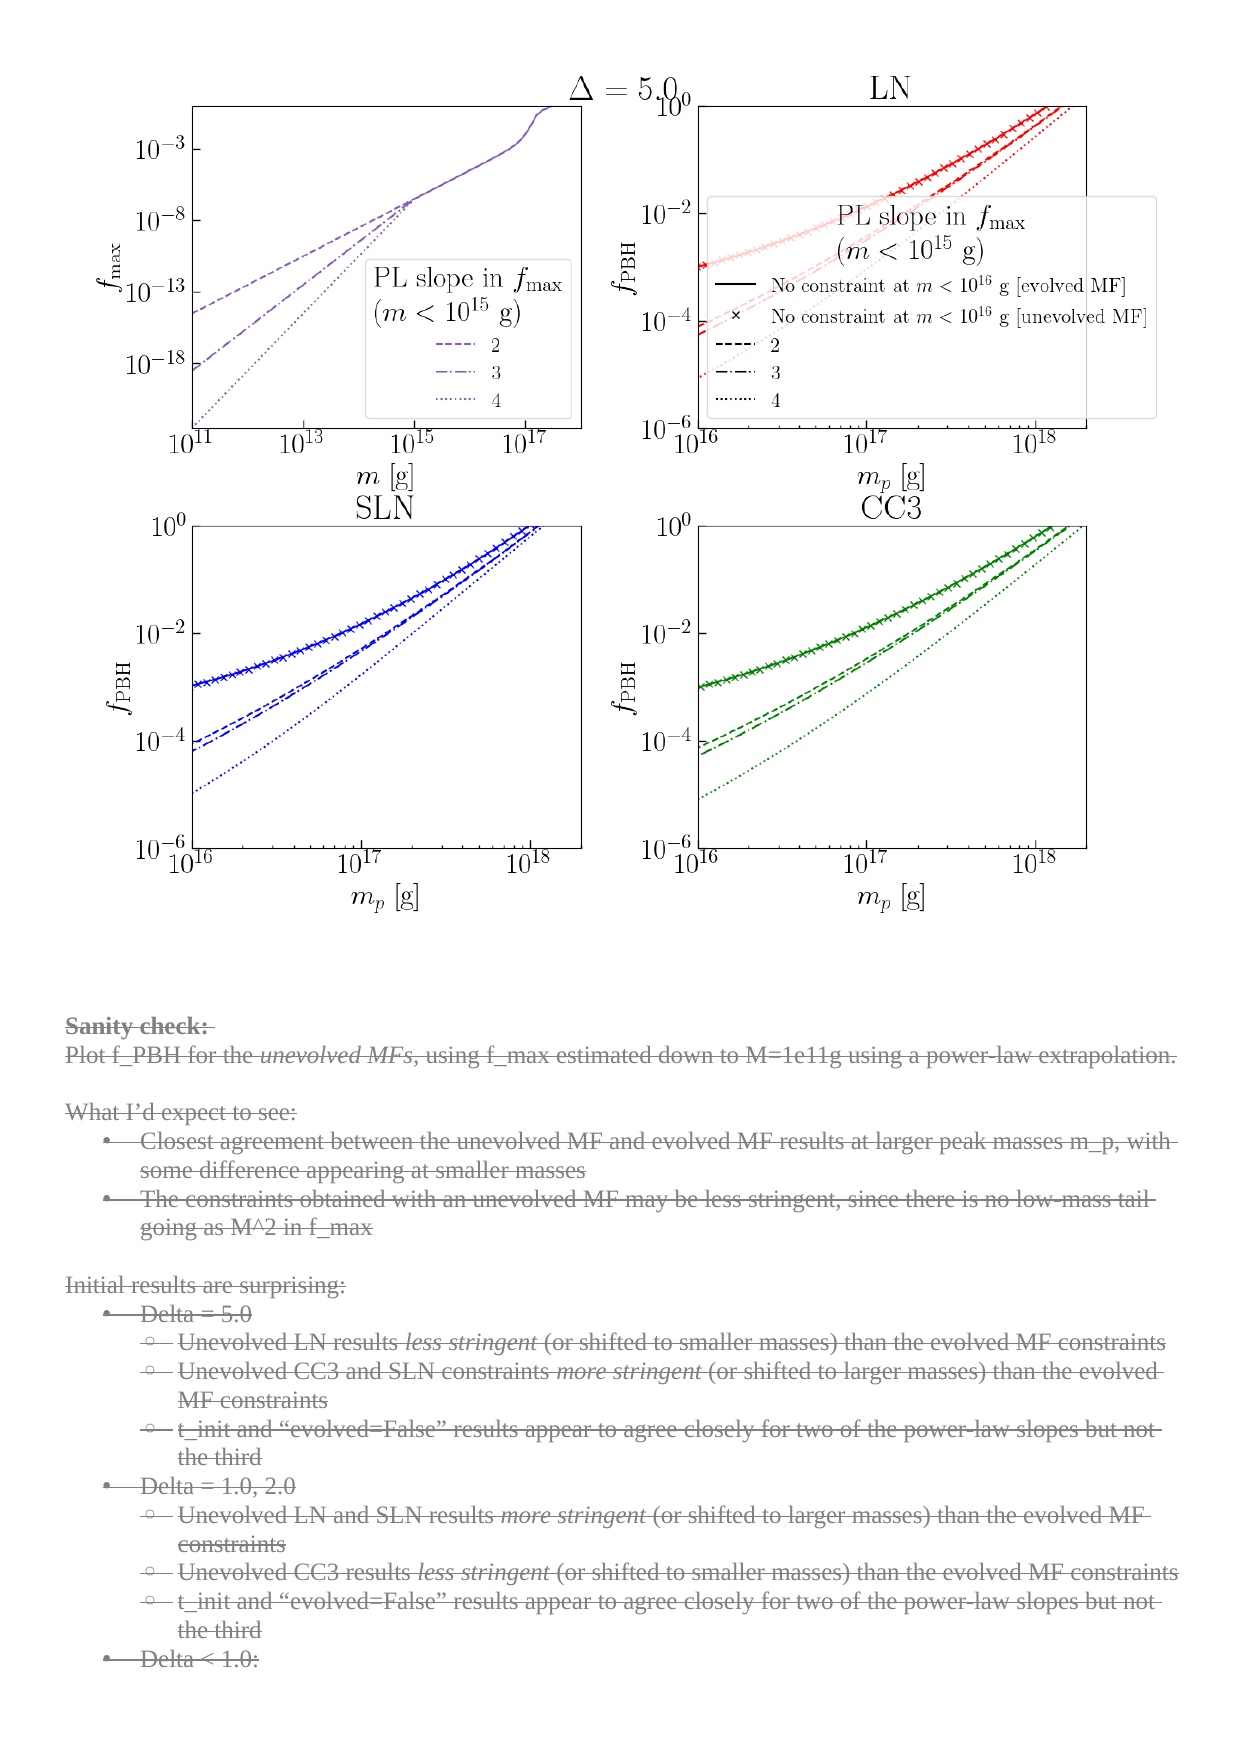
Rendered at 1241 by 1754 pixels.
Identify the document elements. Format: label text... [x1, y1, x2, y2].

list Delta = 1.0, 2.0 [102, 1471, 1181, 1500]
picture [65, 59, 1182, 921]
list Unevolved CC3 and SLN constraints more stringent (or shifted to larger masses) than the evolved MF constraints [140, 1356, 1181, 1414]
text Plot f_PBH for the unevolved MFs, using f_max estimated down to M=1e11g using a power-law extrapolation. [65, 1040, 1181, 1069]
list Unevolved LN results less stringent (or shifted to smaller masses) than the evolved MF constraints [140, 1327, 1181, 1356]
text Sanity check: [65, 1011, 1181, 1040]
list t_init and “evolved=False” results appear to agree closely for two of the power-law slopes but not the third [140, 1586, 1181, 1644]
list Delta < 1.0: [102, 1644, 1181, 1672]
text Initial results are surprising: [65, 1270, 1181, 1299]
text What I’d expect to see: [65, 1097, 1181, 1126]
list The constraints obtained with an unevolved MF may be less stringent, since there is no low-mass tail going as M^2 in f_max [102, 1184, 1181, 1241]
list Delta = 5.0 [102, 1299, 1181, 1327]
list Closest agreement between the unevolved MF and evolved MF results at larger peak masses m_p, with some difference appearing at smaller masses [102, 1126, 1181, 1184]
list Unevolved CC3 results less stringent (or shifted to smaller masses) than the evolved MF constraints [140, 1557, 1181, 1586]
list Unevolved LN and SLN results more stringent (or shifted to larger masses) than the evolved MF constraints [140, 1500, 1181, 1557]
list t_init and “evolved=False” results appear to agree closely for two of the power-law slopes but not the third [140, 1414, 1181, 1471]
